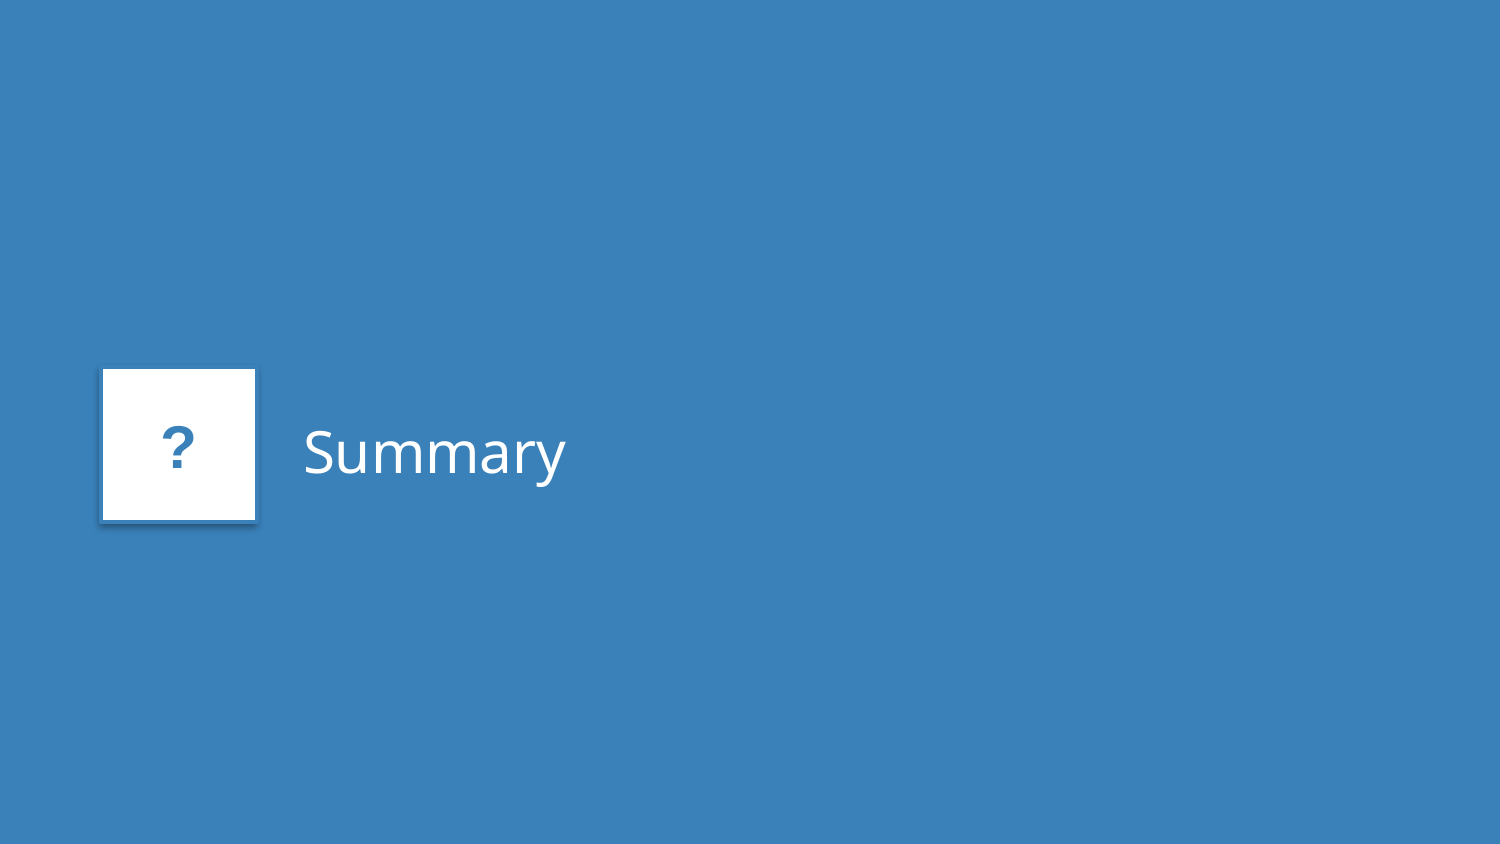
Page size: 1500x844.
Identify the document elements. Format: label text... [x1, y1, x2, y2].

text_box Summary [288, 399, 1459, 501]
